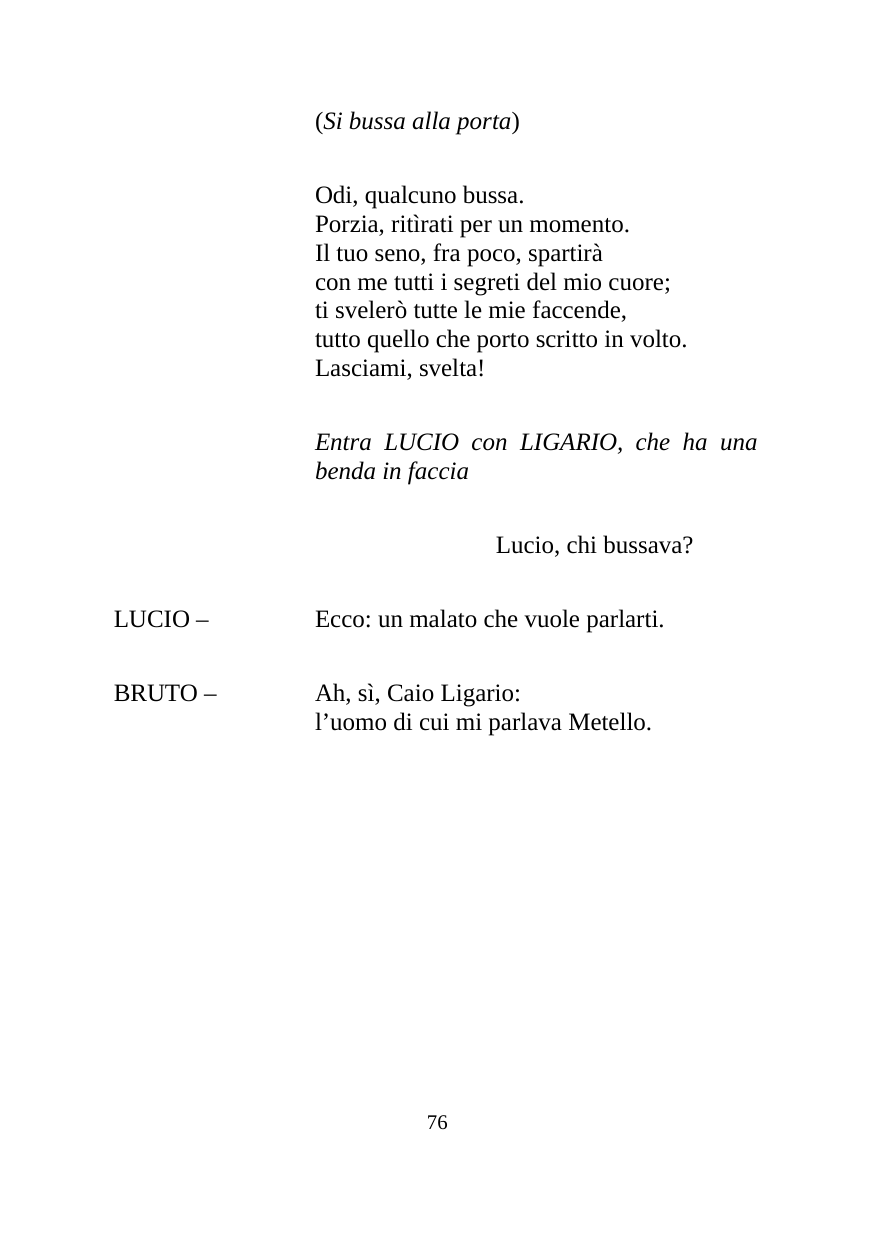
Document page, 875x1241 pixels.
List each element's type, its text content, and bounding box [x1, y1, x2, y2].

table_cell [106, 530, 307, 604]
table_cell [106, 427, 307, 530]
table_cell (Si bussa alla porta) [308, 106, 768, 180]
table_cell Entra LUCIO con LIGARIO, che ha una benda in faccia [308, 427, 768, 530]
table_cell LUCIO – [106, 604, 307, 678]
table_cell BRUTO – [106, 678, 307, 752]
table_cell Ecco: un malato che vuole parlarti. [308, 604, 768, 678]
table_cell [106, 180, 307, 427]
table_cell [106, 106, 307, 180]
table_cell Odi, qualcuno bussa. Porzia, ritìrati per un momento. Il tuo seno, fra poco, spartirà con me tutti i segreti del mio cuore; ti svelerò tutte le mie faccende, tutto quello che porto scritto in volto. Lasciami, svelta! [308, 180, 768, 427]
table_cell Ah, sì, Caio Ligario: l’uomo di cui mi parlava Metello. [308, 678, 768, 752]
table_cell Lucio, chi bussava? [308, 530, 768, 604]
